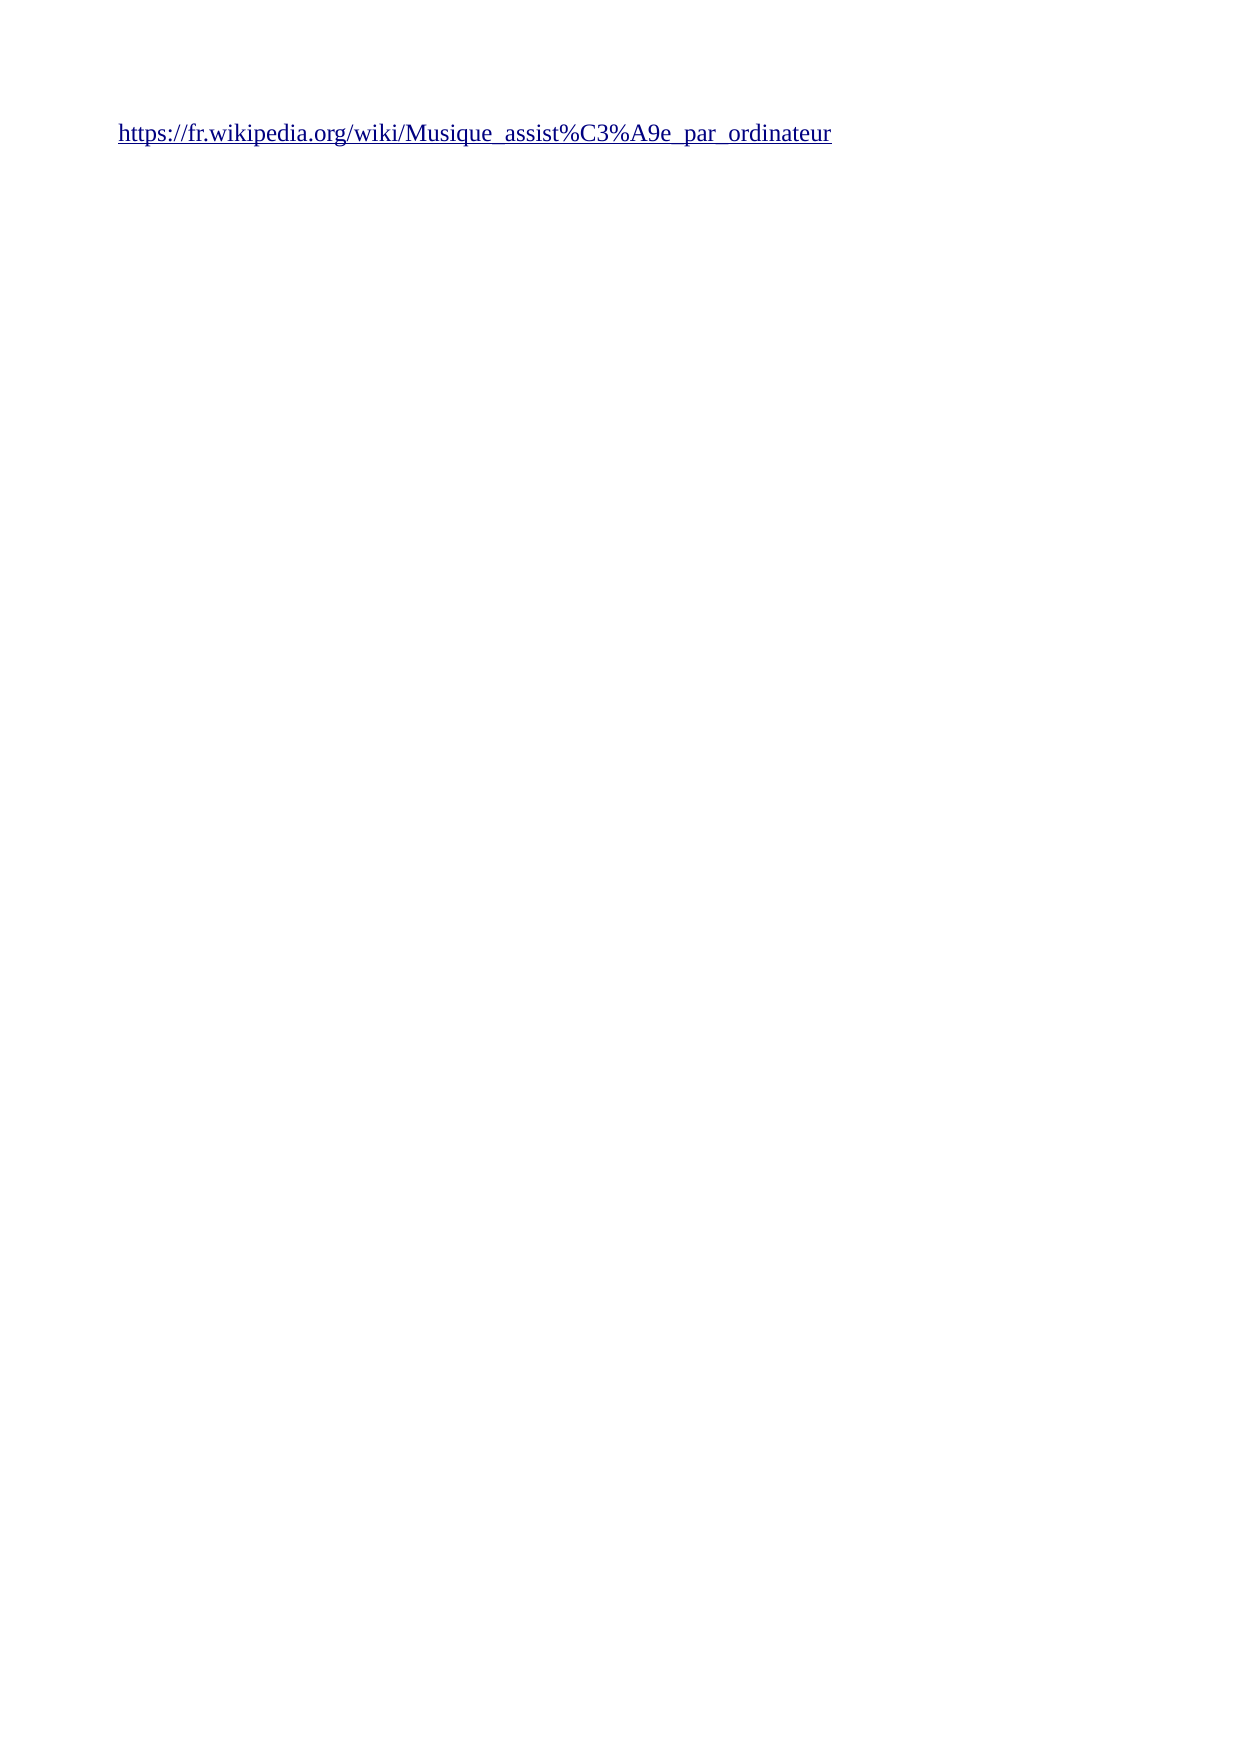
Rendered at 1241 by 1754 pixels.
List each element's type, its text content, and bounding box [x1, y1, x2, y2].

text https://fr.wikipedia.org/wiki/Musique_assist%C3%A9e_par_ordinateur [118, 118, 1122, 147]
